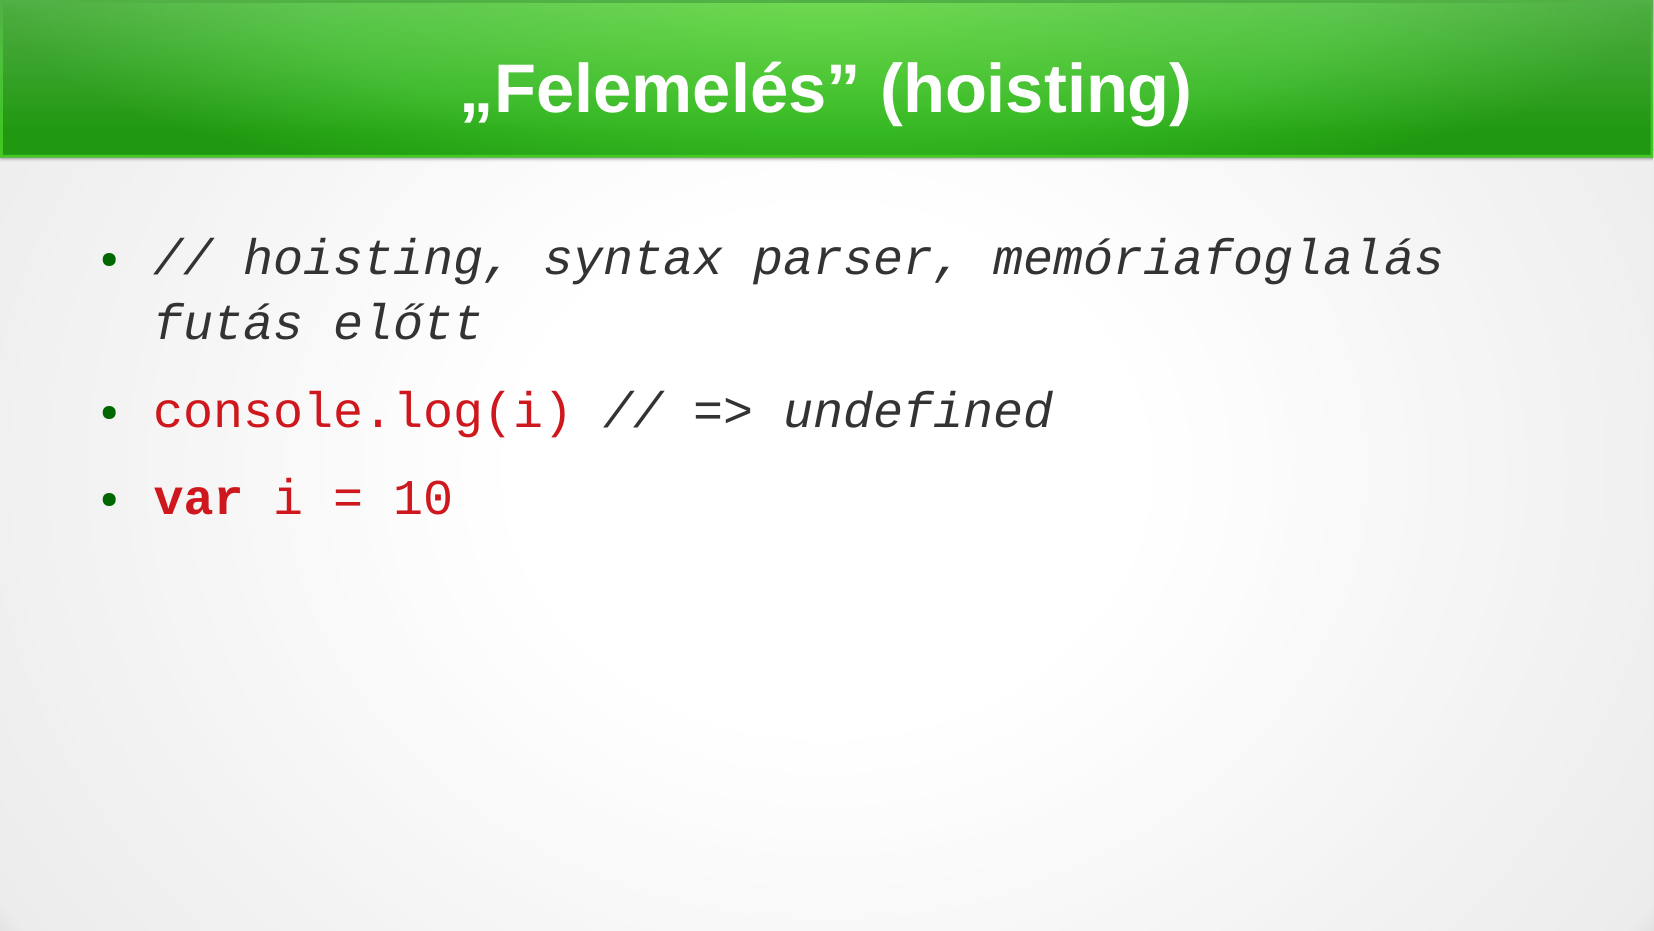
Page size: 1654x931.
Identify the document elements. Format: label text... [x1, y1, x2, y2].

title „Felemelés” (hoisting) [82, 35, 1571, 142]
list // hoisting, syntax parser, memóriafoglalás futás előtt console.log(i) // => undefined var i = 10 [82, 224, 1571, 764]
